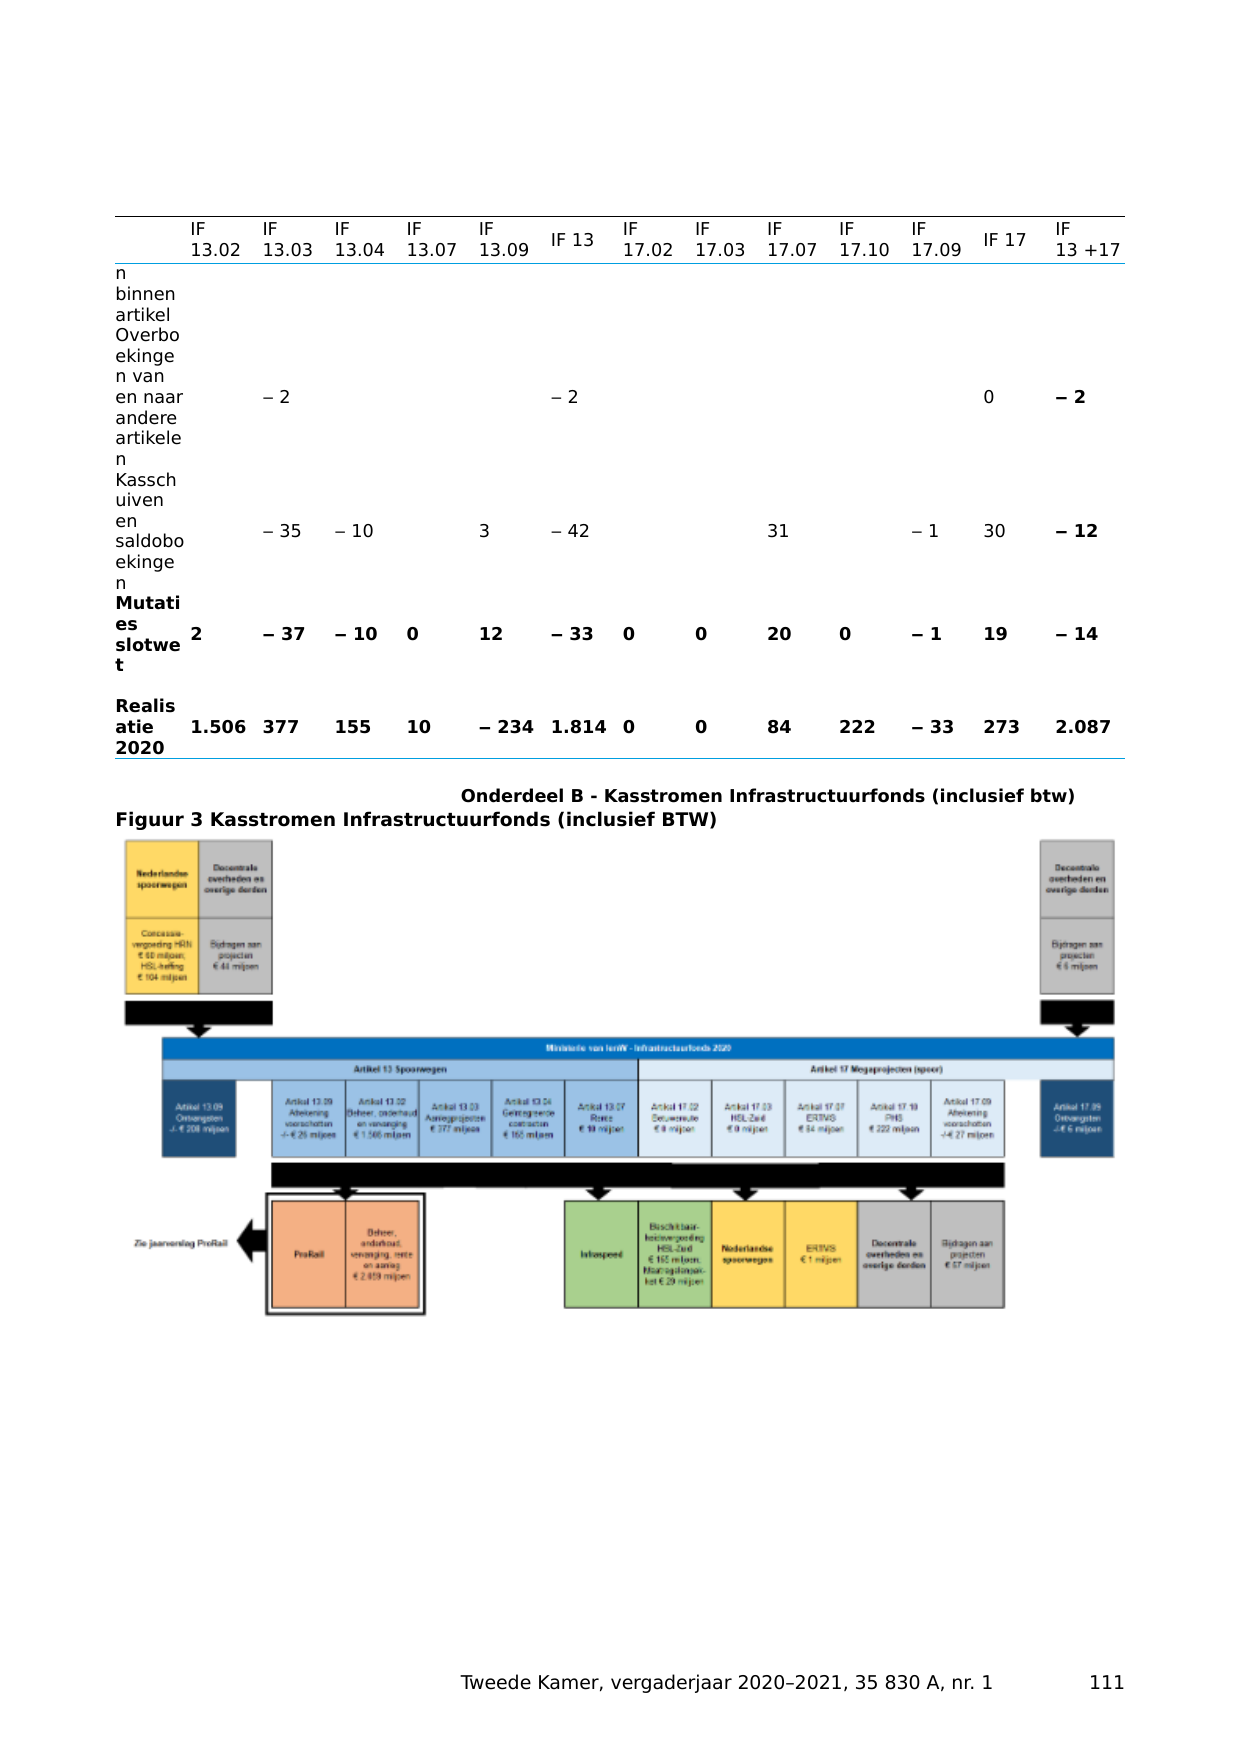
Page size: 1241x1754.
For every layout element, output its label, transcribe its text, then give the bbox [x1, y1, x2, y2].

table_cell [980, 676, 1052, 696]
table_cell [908, 264, 980, 325]
table_cell [259, 676, 331, 696]
table_cell IF 13.07 [404, 217, 476, 263]
table_cell 10 [404, 696, 476, 758]
table_cell [836, 676, 908, 696]
table_cell ‒ 234 [476, 696, 548, 758]
table_cell [187, 325, 259, 469]
table_cell IF 17.07 [764, 217, 836, 263]
text Onderdeel B - Kasstromen Infrastructuurfonds (inclusief btw) [461, 784, 1125, 807]
table_cell IF 17 [980, 217, 1052, 263]
table_cell [620, 676, 692, 696]
table_cell ‒ 2 [1052, 325, 1125, 469]
table_cell [476, 676, 548, 696]
table_cell [764, 264, 836, 325]
table_cell 2 [187, 593, 259, 676]
table_cell IF 13.02 [187, 217, 259, 263]
table_cell 3 [476, 470, 548, 593]
table_cell [259, 264, 331, 325]
table_cell IF 17.10 [836, 217, 908, 263]
table_cell 1.506 [187, 696, 259, 758]
table_cell IF 13.03 [259, 217, 331, 263]
table_cell 19 [980, 593, 1052, 676]
table_cell [115, 676, 187, 696]
table_cell [764, 325, 836, 469]
table_cell [764, 676, 836, 696]
table_cell ‒ 1 [908, 593, 980, 676]
table_cell [187, 676, 259, 696]
table_cell [331, 264, 403, 325]
table_cell [187, 264, 259, 325]
table_cell 377 [259, 696, 331, 758]
table_cell [187, 470, 259, 593]
table_cell [620, 325, 692, 469]
table_cell 20 [764, 593, 836, 676]
table_cell IF 17.02 [620, 217, 692, 263]
table_cell [404, 325, 476, 469]
table_cell Kasschuiven en saldoboekingen [115, 470, 187, 593]
table_cell 0 [404, 593, 476, 676]
table_cell IF 17.09 [908, 217, 980, 263]
table_cell 84 [764, 696, 836, 758]
table_cell [908, 676, 980, 696]
table_cell ‒ 2 [259, 325, 331, 469]
table_cell [115, 217, 187, 263]
table_cell [548, 264, 620, 325]
table_cell 31 [764, 470, 836, 593]
table_cell IF 17.03 [692, 217, 764, 263]
table_cell [1052, 676, 1125, 696]
table_cell [331, 325, 403, 469]
table_cell ‒ 12 [1052, 470, 1125, 593]
table_cell ‒ 33 [908, 696, 980, 758]
table_cell [836, 264, 908, 325]
table_cell ‒ 14 [1052, 593, 1125, 676]
table_cell 0 [620, 593, 692, 676]
table_cell Realisatie 2020 [115, 696, 187, 758]
table_cell [692, 325, 764, 469]
table_cell IF 13 [548, 217, 620, 263]
table_cell [620, 470, 692, 593]
table_cell 30 [980, 470, 1052, 593]
table_cell 2.087 [1052, 696, 1125, 758]
table_cell [908, 325, 980, 469]
table_cell 0 [620, 696, 692, 758]
table_cell [620, 264, 692, 325]
table_cell Overboekingen van en naar andere artikelen [115, 325, 187, 469]
table_cell [836, 325, 908, 469]
table_cell ‒ 10 [331, 470, 403, 593]
table_header Tabel 64 Specificatie per begrotingsnota (bedragen x € 1 miljoen) [115, 191, 1125, 216]
table_cell 0 [692, 696, 764, 758]
table_cell ‒ 37 [259, 593, 331, 676]
table_cell IF 13.04 [331, 217, 403, 263]
table_cell [980, 264, 1052, 325]
table_cell 0 [836, 593, 908, 676]
table_cell [692, 470, 764, 593]
table_cell Mutaties slotwet [115, 593, 187, 676]
table_cell ‒ 10 [331, 593, 403, 676]
table_cell [1052, 264, 1125, 325]
table_cell [476, 264, 548, 325]
table_cell 1.814 [548, 696, 620, 758]
table_cell [836, 470, 908, 593]
table_cell [692, 676, 764, 696]
table_cell 0 [980, 325, 1052, 469]
table_cell [692, 264, 764, 325]
table_cell [404, 470, 476, 593]
table_cell ‒ 2 [548, 325, 620, 469]
table_cell ‒ 35 [259, 470, 331, 593]
table_cell ‒ 42 [548, 470, 620, 593]
title Figuur 3 Kasstromen Infrastructuurfonds (inclusief BTW) [115, 809, 1125, 830]
table_cell 222 [836, 696, 908, 758]
table_cell ‒ 33 [548, 593, 620, 676]
table_cell IF 13.09 [476, 217, 548, 263]
table_cell 155 [331, 696, 403, 758]
table_cell ‒ 1 [908, 470, 980, 593]
table_cell [476, 325, 548, 469]
table_cell 12 [476, 593, 548, 676]
table_cell [404, 676, 476, 696]
table_cell n binnen artikel [115, 264, 187, 325]
table_cell [404, 264, 476, 325]
table_cell 273 [980, 696, 1052, 758]
table_cell [548, 676, 620, 696]
table_cell IF 13 +17 [1052, 217, 1125, 263]
table_cell [331, 676, 403, 696]
table_cell 0 [692, 593, 764, 676]
